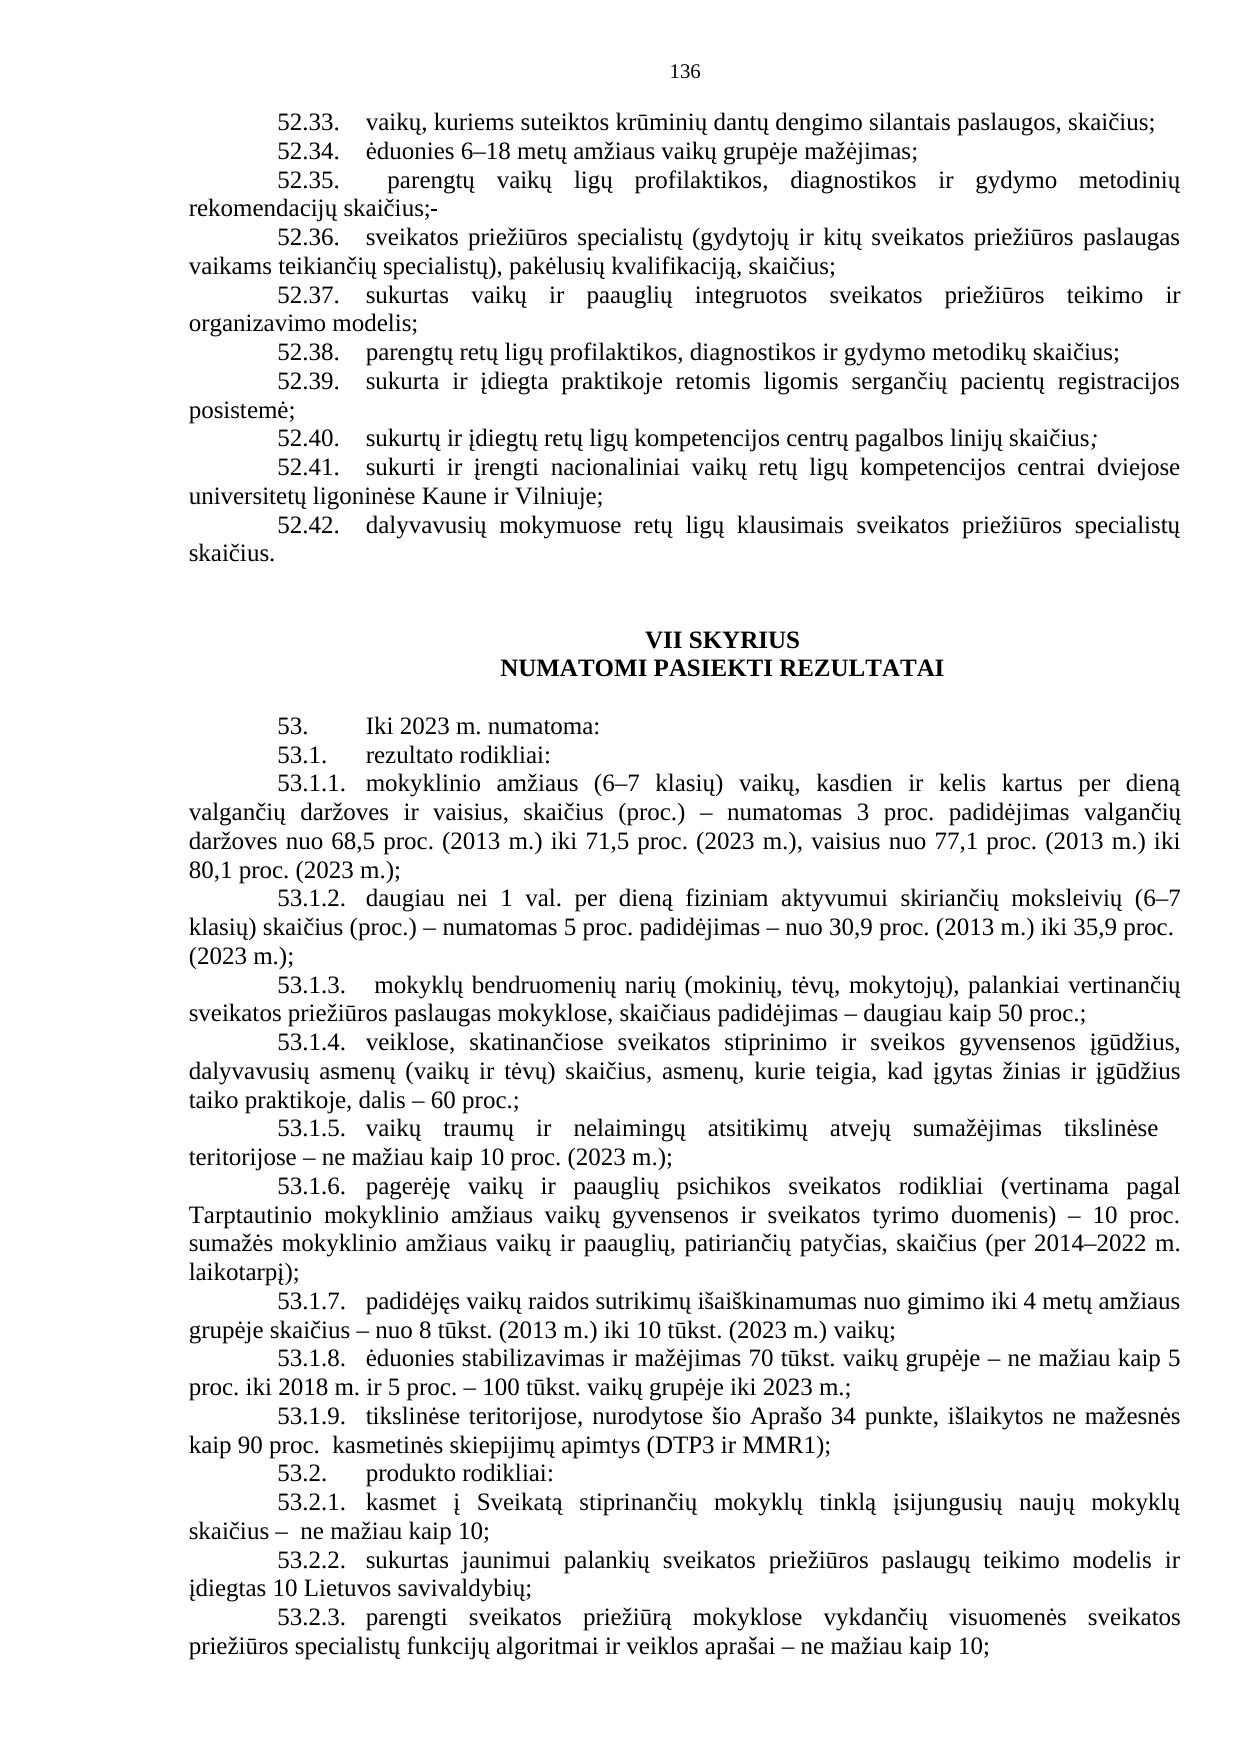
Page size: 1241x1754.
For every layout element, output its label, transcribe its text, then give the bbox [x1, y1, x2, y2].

text 53.1.8. ėduonies stabilizavimas ir mažėjimas 70 tūkst. vaikų grupėje – ne mažiau kaip 5 proc. iki 2018 m. ir 5 proc. – 100 tūkst. vaikų grupėje iki 2023 m.; [188, 1343, 1181, 1401]
text 53.2. produkto rodikliai: [188, 1458, 1181, 1487]
text VII SKYRIUS [188, 625, 1181, 653]
text 53.1.3. mokyklų bendruomenių narių (mokinių, tėvų, mokytojų), palankiai vertinančių sveikatos priežiūros paslaugas mokyklose, skaičiaus padidėjimas – daugiau kaip 50 proc.; [188, 970, 1181, 1027]
text 52.35. parengtų vaikų ligų profilaktikos, diagnostikos ir gydymo metodinių rekomendacijų skaičius; [188, 165, 1181, 222]
text 53.1.6. pagerėję vaikų ir paauglių psichikos sveikatos rodikliai (vertinama pagal Tarptautinio mokyklinio amžiaus vaikų gyvensenos ir sveikatos tyrimo duomenis) – 10 proc. sumažės mokyklinio amžiaus vaikų ir paauglių, patiriančių patyčias, skaičius (per 2014–2022 m. laikotarpį); [188, 1171, 1181, 1286]
text 53.1.1. mokyklinio amžiaus (6–7 klasių) vaikų, kasdien ir kelis kartus per dieną valgančių daržoves ir vaisius, skaičius (proc.) – numatomas 3 proc. padidėjimas valgančių daržoves nuo 68,5 proc. (2013 m.) iki 71,5 proc. (2023 m.), vaisius nuo 77,1 proc. (2013 m.) iki 80,1 proc. (2023 m.); [188, 768, 1181, 883]
text 52.33. vaikų, kuriems suteiktos krūminių dantų dengimo silantais paslaugos, skaičius; [188, 107, 1181, 136]
text 52.37. sukurtas vaikų ir paauglių integruotos sveikatos priežiūros teikimo ir organizavimo modelis; [188, 280, 1181, 337]
text 53.1.4. veiklose, skatinančiose sveikatos stiprinimo ir sveikos gyvensenos įgūdžius, dalyvavusių asmenų (vaikų ir tėvų) skaičius, asmenų, kurie teigia, kad įgytas žinias ir įgūdžius taiko praktikoje, dalis – 60 proc.; [188, 1027, 1181, 1113]
text 53.1.5. vaikų traumų ir nelaimingų atsitikimų atvejų sumažėjimas tikslinėse teritorijose – ne mažiau kaip 10 proc. (2023 m.); [188, 1113, 1181, 1171]
text 53.1. rezultato rodikliai: [188, 740, 1181, 768]
text 52.42. dalyvavusių mokymuose retų ligų klausimais sveikatos priežiūros specialistų skaičius. [188, 510, 1181, 567]
text 53.1.2. daugiau nei 1 val. per dieną fiziniam aktyvumui skiriančių moksleivių (6–7 klasių) skaičius (proc.) – numatomas 5 proc. padidėjimas – nuo 30,9 proc. (2013 m.) iki 35,9 proc. (2023 m.); [188, 883, 1181, 970]
text 52.36. sveikatos priežiūros specialistų (gydytojų ir kitų sveikatos priežiūros paslaugas vaikams teikiančių specialistų), pakėlusių kvalifikaciją, skaičius; [188, 222, 1181, 280]
text 53.2.1. kasmet į Sveikatą stiprinančių mokyklų tinklą įsijungusių naujų mokyklų skaičius – ne mažiau kaip 10; [188, 1487, 1181, 1545]
text 52.34. ėduonies 6–18 metų amžiaus vaikų grupėje mažėjimas; [188, 136, 1181, 165]
text 52.39. sukurta ir įdiegta praktikoje retomis ligomis sergančių pacientų registracijos posistemė; [188, 366, 1181, 423]
text 52.41. sukurti ir įrengti nacionaliniai vaikų retų ligų kompetencijos centrai dviejose universitetų ligoninėse Kaune ir Vilniuje; [188, 452, 1181, 510]
text 52.40. sukurtų ir įdiegtų retų ligų kompetencijos centrų pagalbos linijų skaičius; [188, 423, 1181, 452]
text 53.2.3. parengti sveikatos priežiūrą mokyklose vykdančių visuomenės sveikatos priežiūros specialistų funkcijų algoritmai ir veiklos aprašai – ne mažiau kaip 10; [188, 1602, 1181, 1660]
text 53. Iki 2023 m. numatoma: [188, 711, 1181, 740]
text 52.38. parengtų retų ligų profilaktikos, diagnostikos ir gydymo metodikų skaičius; [188, 337, 1181, 366]
text 53.2.2. sukurtas jaunimui palankių sveikatos priežiūros paslaugų teikimo modelis ir įdiegtas 10 Lietuvos savivaldybių; [188, 1545, 1181, 1602]
text NUMATOMI PASIEKTI REZULTATAI [188, 653, 1181, 682]
text 53.1.9. tikslinėse teritorijose, nurodytose šio Aprašo 34 punkte, išlaikytos ne mažesnės kaip 90 proc. kasmetinės skiepijimų apimtys (DTP3 ir MMR1); [188, 1401, 1181, 1458]
text 53.1.7. padidėjęs vaikų raidos sutrikimų išaiškinamumas nuo gimimo iki 4 metų amžiaus grupėje skaičius – nuo 8 tūkst. (2013 m.) iki 10 tūkst. (2023 m.) vaikų; [188, 1286, 1181, 1343]
